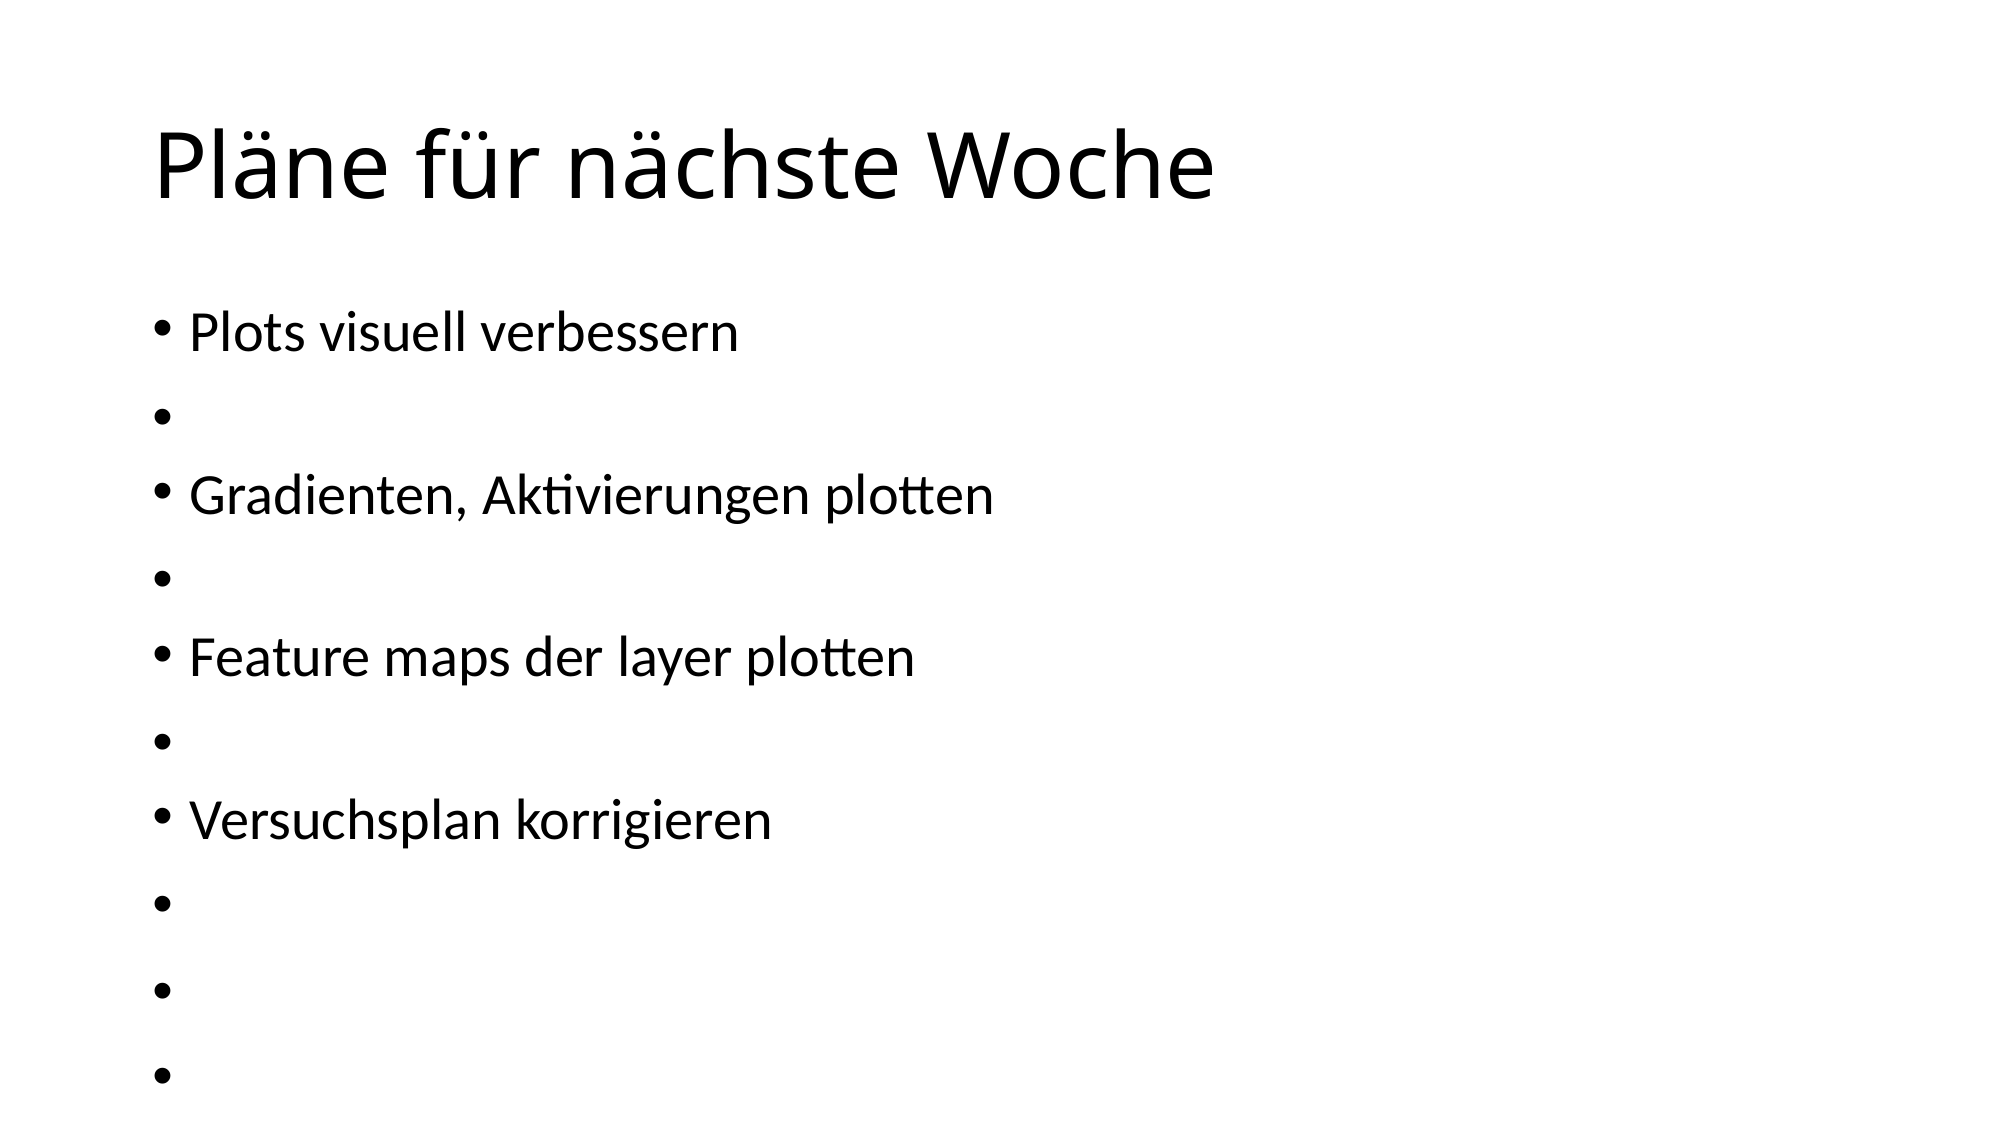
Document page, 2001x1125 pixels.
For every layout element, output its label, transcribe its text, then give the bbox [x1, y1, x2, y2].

list Plots visuell verbessern Gradienten, Aktivierungen plotten Feature maps der layer plotten Versuchsplan korrigieren [137, 299, 1863, 1014]
title Pläne für nächste Woche [137, 59, 1863, 278]
